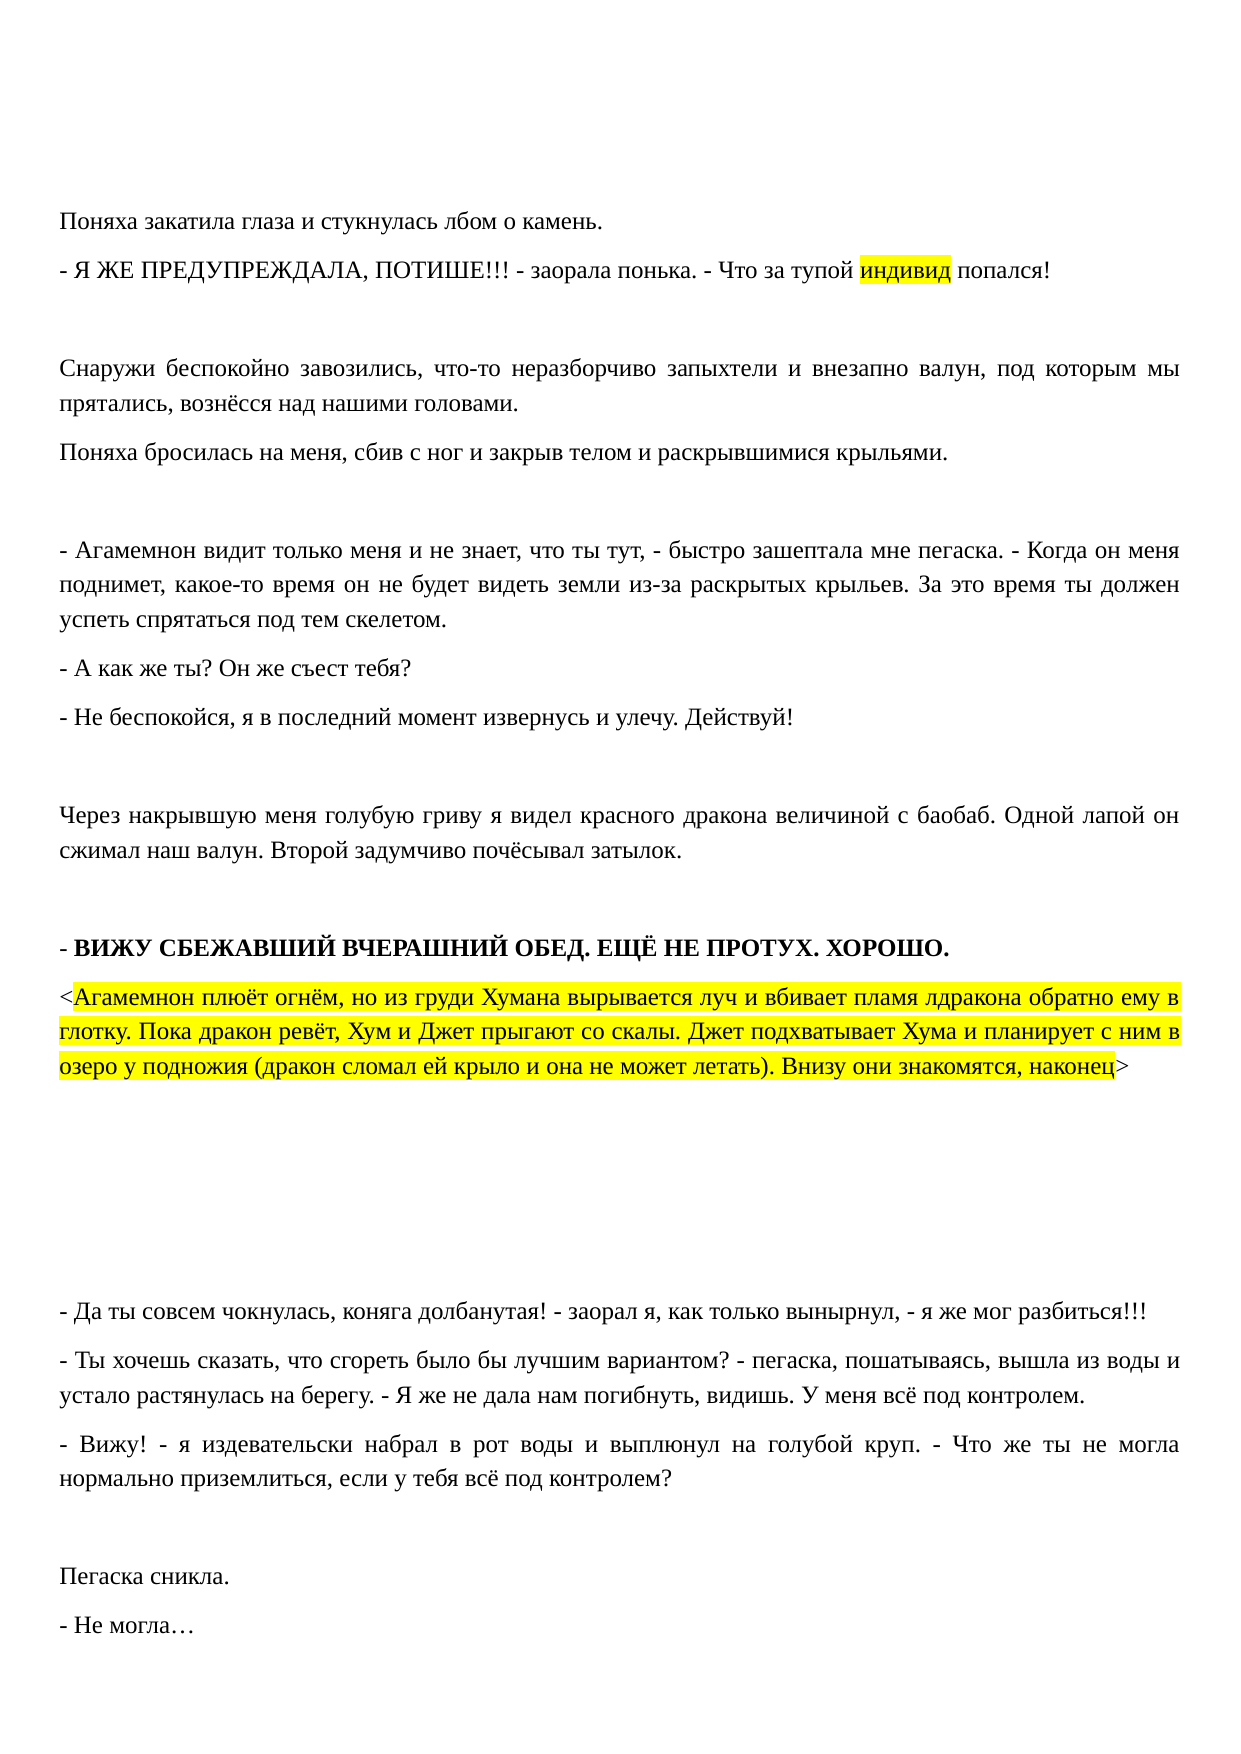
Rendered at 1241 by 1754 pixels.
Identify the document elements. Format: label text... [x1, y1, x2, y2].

text - А как же ты? Он же съест тебя? [59, 653, 1181, 682]
text - Ты хочешь сказать, что сгореть было бы лучшим вариантом? - пегаска, пошатываясь, вышла из воды и устало растянулась на берегу. - Я же не дала нам погибнуть, видишь. У меня всё под контролем. [59, 1345, 1181, 1408]
text - Не беспокойся, я в последний момент извернусь и улечу. Действуй! [59, 702, 1181, 731]
text Снаружи беспокойно завозились, что-то неразборчиво запыхтели и внезапно валун, под которым мы прятались, вознёсся над нашими головами. [59, 353, 1181, 417]
text Через накрывшую меня голубую гриву я видел красного дракона величиной с баобаб. Одной лапой он сжимал наш валун. Второй задумчиво почёсывал затылок. [59, 800, 1181, 863]
text - Агамемнон видит только меня и не знает, что ты тут, - быстро зашептала мне пегаска. - Когда он меня поднимет, какое-то время он не будет видеть земли из-за раскрытых крыльев. За это время ты должен успеть спрятаться под тем скелетом. [59, 535, 1181, 633]
text - Да ты совсем чокнулась, коняга долбанутая! - заорал я, как только вынырнул, - я же мог разбиться!!! [59, 1296, 1181, 1325]
text - Не могла… [59, 1611, 1181, 1639]
text Пегаска сникла. [59, 1561, 1181, 1590]
text - Я ЖЕ ПРЕДУПРЕЖДАЛА, ПОТИШЕ!!! - заорала понька. - Что за тупой индивид попался! [59, 255, 1181, 284]
text - Вижу! - я издевательски набрал в рот воды и выплюнул на голубой круп. - Что же ты не могла нормально приземлиться, если у тебя всё под контролем? [59, 1429, 1181, 1492]
text - ВИЖУ СБЕЖАВШИЙ ВЧЕРАШНИЙ ОБЕД. ЕЩЁ НЕ ПРОТУХ. ХОРОШО. [59, 933, 1181, 962]
text Поняха бросилась на меня, сбив с ног и закрыв телом и раскрывшимися крыльями. [59, 437, 1181, 466]
text <Агамемнон плюёт огнём, но из груди Хумана вырывается луч и вбивает пламя лдракона обратно ему в глотку. Пока дракон ревёт, Хум и Джет прыгают со скалы. Джет подхватывает Хума и планирует с ним в озеро у подножия (дракон сломал ей крыло и она не может летать). Внизу они знакомятся, наконец> [59, 982, 1181, 1080]
text Поняха закатила глаза и стукнулась лбом о камень. [59, 206, 1181, 235]
